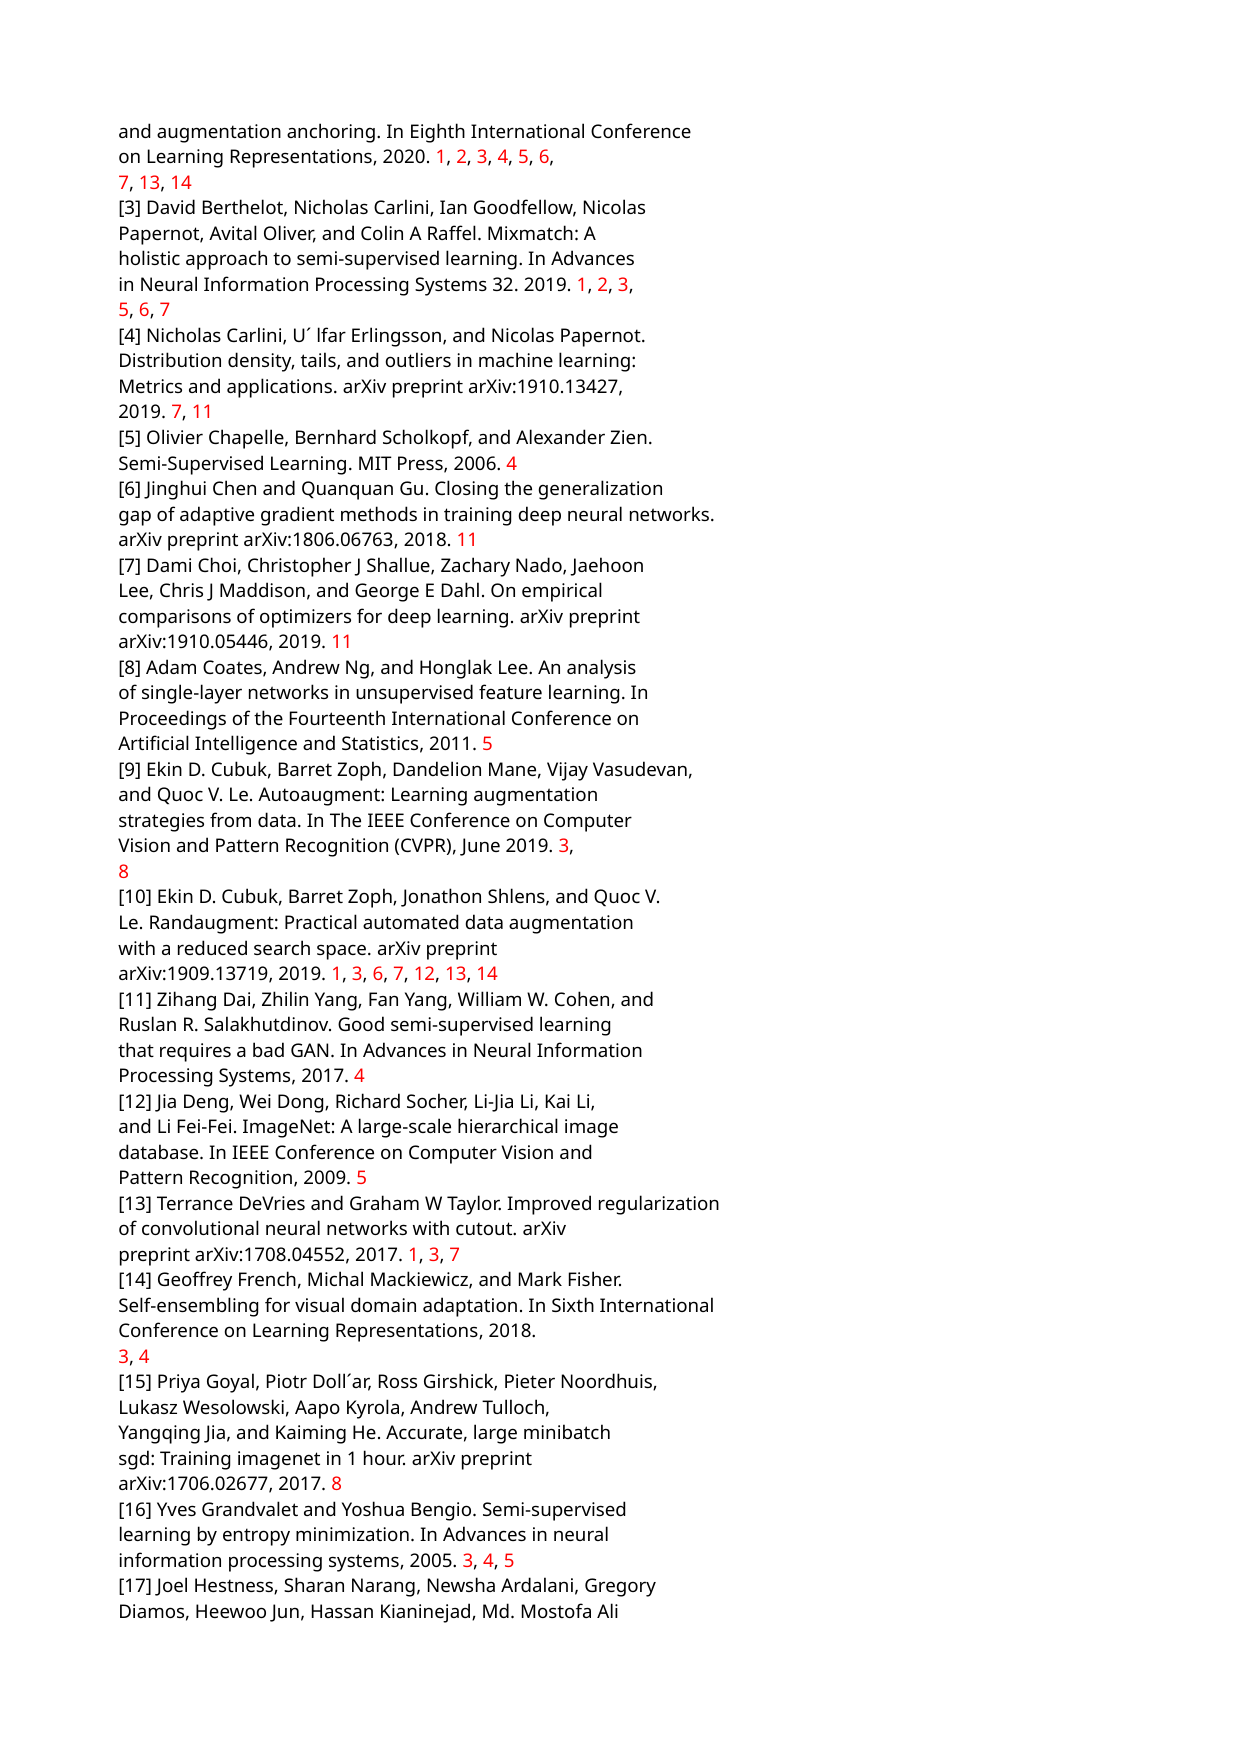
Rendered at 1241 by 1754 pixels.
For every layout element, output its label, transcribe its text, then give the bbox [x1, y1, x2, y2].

text [15] Priya Goyal, Piotr Doll´ar, Ross Girshick, Pieter Noordhuis, [118, 1369, 1122, 1394]
text 8 [118, 858, 1122, 884]
text arXiv:1706.02677, 2017. 8 [118, 1471, 1122, 1496]
text information processing systems, 2005. 3, 4, 5 [118, 1547, 1122, 1573]
text Proceedings of the Fourteenth International Conference on [118, 705, 1122, 731]
text of convolutional neural networks with cutout. arXiv [118, 1216, 1122, 1241]
text [4] Nicholas Carlini, U´ lfar Erlingsson, and Nicolas Papernot. [118, 322, 1122, 348]
text Distribution density, tails, and outliers in machine learning: [118, 348, 1122, 373]
text Pattern Recognition, 2009. 5 [118, 1164, 1122, 1190]
text [17] Joel Hestness, Sharan Narang, Newsha Ardalani, Gregory [118, 1573, 1122, 1598]
text Metrics and applications. arXiv preprint arXiv:1910.13427, [118, 373, 1122, 399]
text holistic approach to semi-supervised learning. In Advances [118, 246, 1122, 271]
text [3] David Berthelot, Nicholas Carlini, Ian Goodfellow, Nicolas [118, 195, 1122, 220]
text arXiv:1909.13719, 2019. 1, 3, 6, 7, 12, 13, 14 [118, 960, 1122, 986]
text of single-layer networks in unsupervised feature learning. In [118, 679, 1122, 705]
text Artificial Intelligence and Statistics, 2011. 5 [118, 731, 1122, 756]
text with a reduced search space. arXiv preprint [118, 935, 1122, 960]
text 5, 6, 7 [118, 297, 1122, 322]
text that requires a bad GAN. In Advances in Neural Information [118, 1037, 1122, 1062]
text Processing Systems, 2017. 4 [118, 1062, 1122, 1088]
text [5] Olivier Chapelle, Bernhard Scholkopf, and Alexander Zien. [118, 424, 1122, 450]
text Diamos, Heewoo Jun, Hassan Kianinejad, Md. Mostofa Ali [118, 1598, 1122, 1624]
text arXiv preprint arXiv:1806.06763, 2018. 11 [118, 526, 1122, 552]
text arXiv:1910.05446, 2019. 11 [118, 628, 1122, 654]
text database. In IEEE Conference on Computer Vision and [118, 1139, 1122, 1164]
text and Quoc V. Le. Autoaugment: Learning augmentation [118, 782, 1122, 807]
text 2019. 7, 11 [118, 399, 1122, 424]
text strategies from data. In The IEEE Conference on Computer [118, 807, 1122, 833]
text and augmentation anchoring. In Eighth International Conference [118, 118, 1122, 144]
text Le. Randaugment: Practical automated data augmentation [118, 909, 1122, 935]
text [7] Dami Choi, Christopher J Shallue, Zachary Nado, Jaehoon [118, 552, 1122, 577]
text [13] Terrance DeVries and Graham W Taylor. Improved regularization [118, 1190, 1122, 1216]
text [6] Jinghui Chen and Quanquan Gu. Closing the generalization [118, 475, 1122, 501]
text Lukasz Wesolowski, Aapo Kyrola, Andrew Tulloch, [118, 1394, 1122, 1420]
text comparisons of optimizers for deep learning. arXiv preprint [118, 603, 1122, 628]
text in Neural Information Processing Systems 32. 2019. 1, 2, 3, [118, 271, 1122, 297]
text on Learning Representations, 2020. 1, 2, 3, 4, 5, 6, [118, 144, 1122, 169]
text Vision and Pattern Recognition (CVPR), June 2019. 3, [118, 833, 1122, 858]
text [8] Adam Coates, Andrew Ng, and Honglak Lee. An analysis [118, 654, 1122, 679]
text [11] Zihang Dai, Zhilin Yang, Fan Yang, William W. Cohen, and [118, 986, 1122, 1011]
text Lee, Chris J Maddison, and George E Dahl. On empirical [118, 577, 1122, 603]
text Papernot, Avital Oliver, and Colin A Raffel. Mixmatch: A [118, 220, 1122, 246]
text sgd: Training imagenet in 1 hour. arXiv preprint [118, 1445, 1122, 1471]
text 3, 4 [118, 1343, 1122, 1369]
text [14] Geoffrey French, Michal Mackiewicz, and Mark Fisher. [118, 1267, 1122, 1292]
text gap of adaptive gradient methods in training deep neural networks. [118, 501, 1122, 526]
text [12] Jia Deng, Wei Dong, Richard Socher, Li-Jia Li, Kai Li, [118, 1088, 1122, 1113]
text [16] Yves Grandvalet and Yoshua Bengio. Semi-supervised [118, 1496, 1122, 1522]
text Semi-Supervised Learning. MIT Press, 2006. 4 [118, 450, 1122, 475]
text learning by entropy minimization. In Advances in neural [118, 1522, 1122, 1547]
text Self-ensembling for visual domain adaptation. In Sixth International [118, 1292, 1122, 1318]
text [10] Ekin D. Cubuk, Barret Zoph, Jonathon Shlens, and Quoc V. [118, 884, 1122, 909]
text Ruslan R. Salakhutdinov. Good semi-supervised learning [118, 1011, 1122, 1037]
text Yangqing Jia, and Kaiming He. Accurate, large minibatch [118, 1420, 1122, 1445]
text 7, 13, 14 [118, 169, 1122, 195]
text [9] Ekin D. Cubuk, Barret Zoph, Dandelion Mane, Vijay Vasudevan, [118, 756, 1122, 782]
text Conference on Learning Representations, 2018. [118, 1318, 1122, 1343]
text preprint arXiv:1708.04552, 2017. 1, 3, 7 [118, 1241, 1122, 1267]
text and Li Fei-Fei. ImageNet: A large-scale hierarchical image [118, 1113, 1122, 1139]
